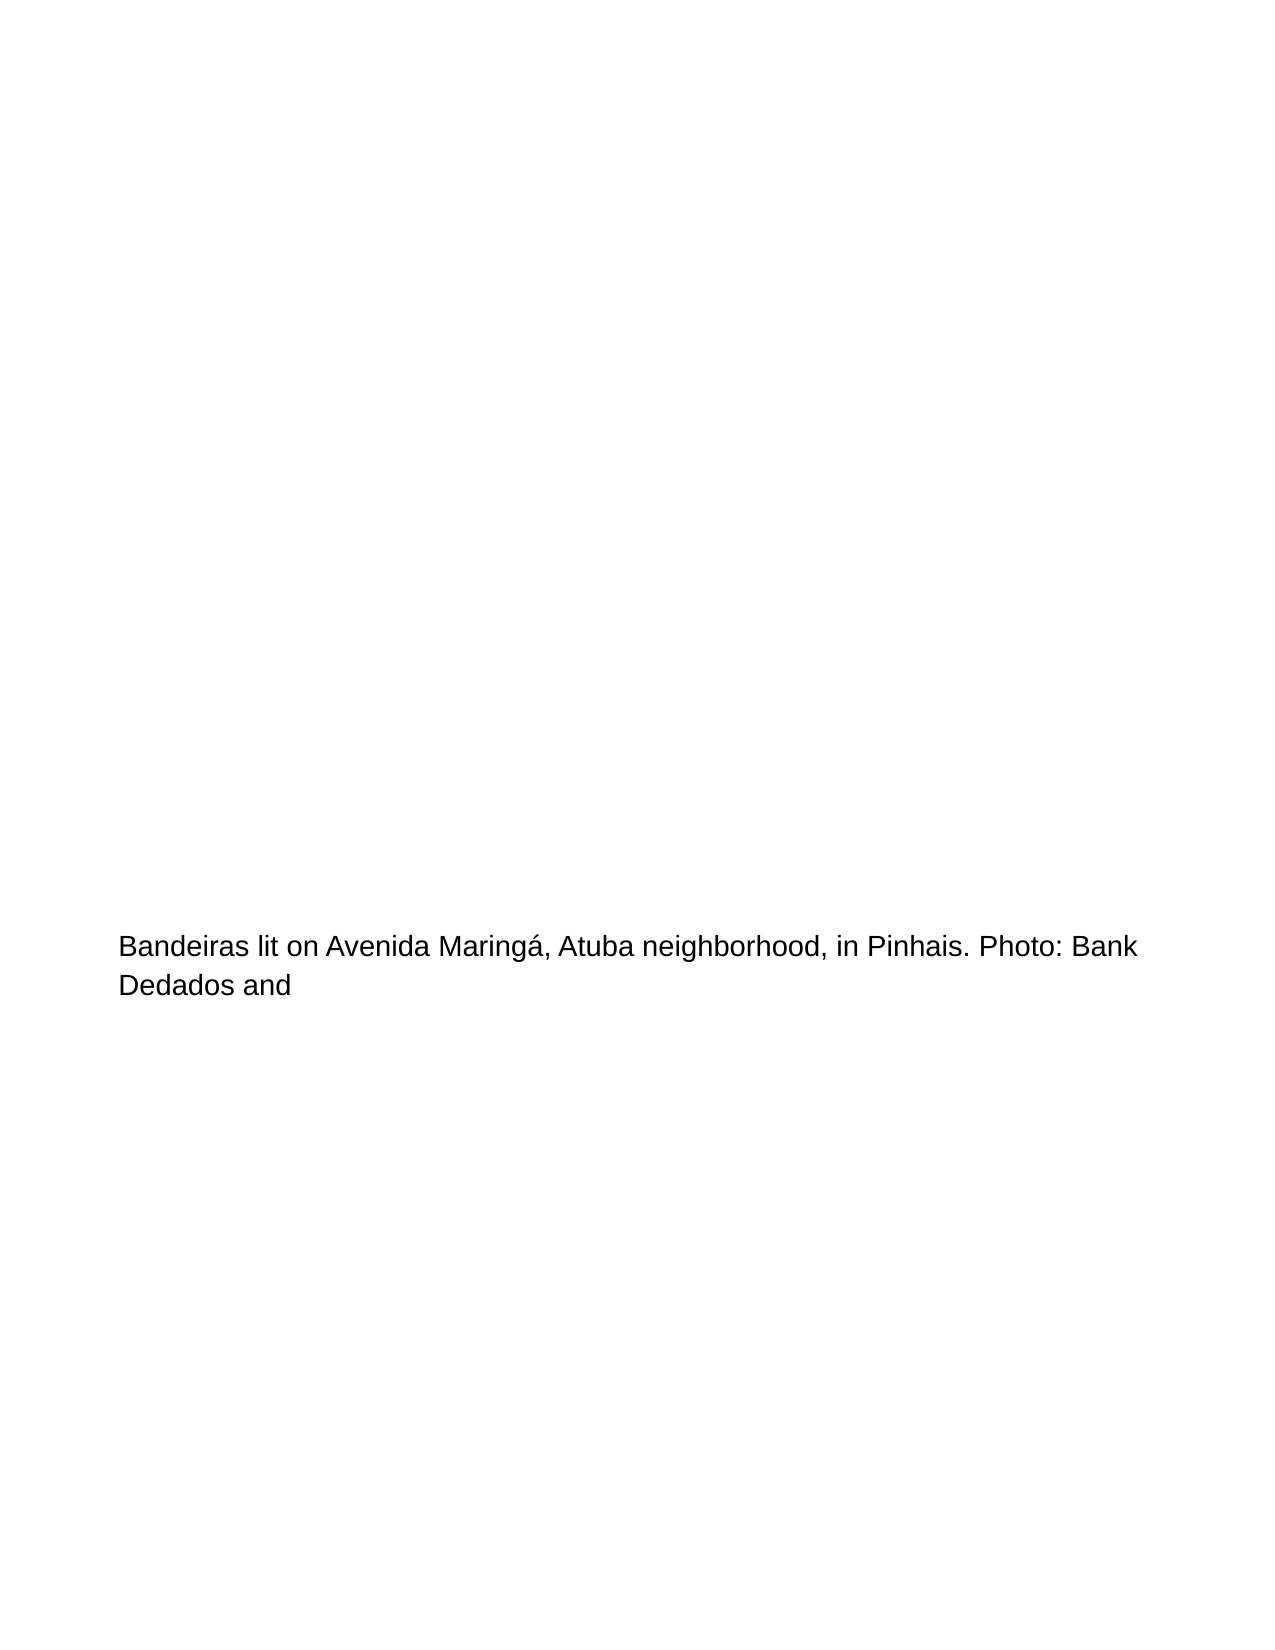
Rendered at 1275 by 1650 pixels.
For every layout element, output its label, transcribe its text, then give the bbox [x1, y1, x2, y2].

text Bandeiras lit on Avenida Maringá, Atuba neighborhood, in Pinhais. Photo: Bank Dedados and [118, 118, 1157, 1001]
